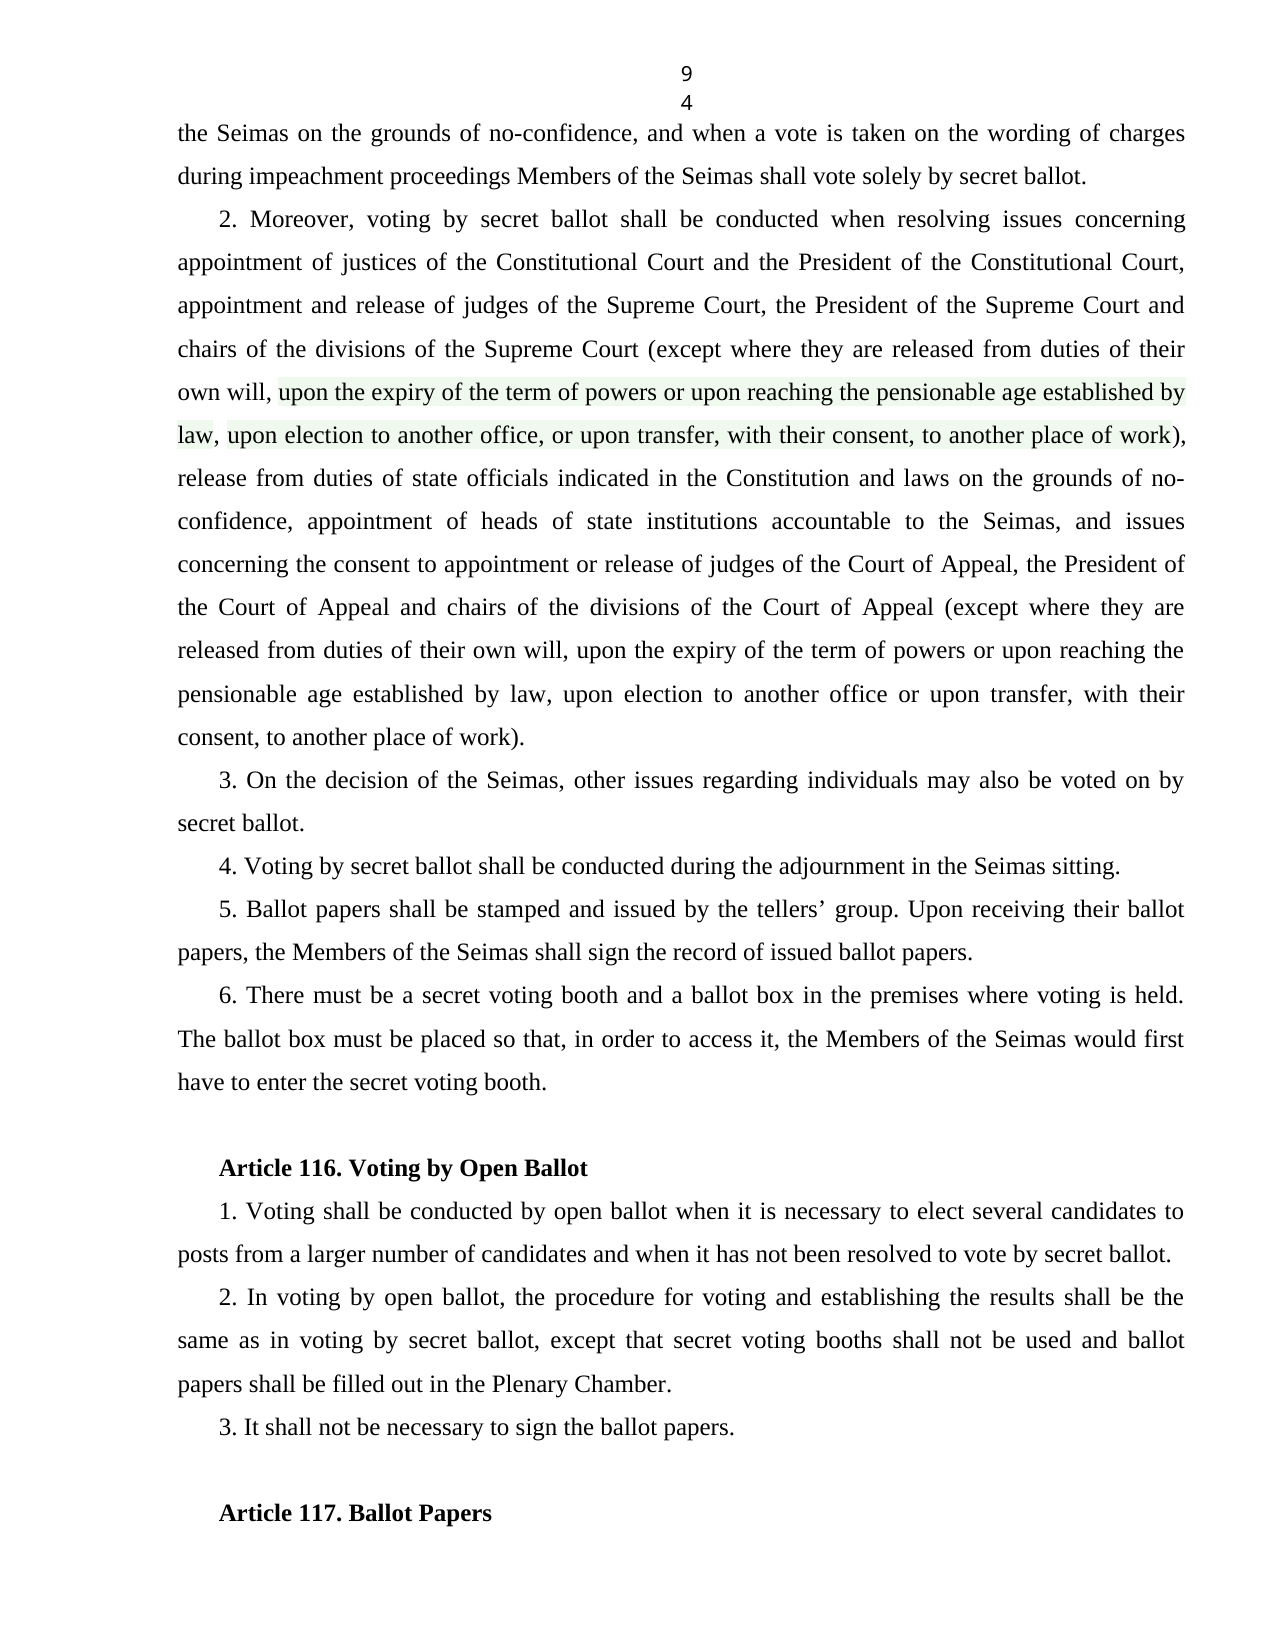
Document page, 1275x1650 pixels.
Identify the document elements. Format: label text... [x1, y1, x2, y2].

text 2. In voting by open ballot, the procedure for voting and establishing the results shall be the same as in voting by secret ballot, except that secret voting booths shall not be used and ballot papers shall be filled out in the Plenary Chamber. [177, 1282, 1186, 1397]
text the Seimas on the grounds of no-confidence, and when a vote is taken on the wording of charges during impeachment proceedings Members of the Seimas shall vote solely by secret ballot. [177, 118, 1186, 190]
text 2. Moreover, voting by secret ballot shall be conducted when resolving issues concerning appointment of justices of the Constitutional Court and the President of the Constitutional Court, appointment and release of judges of the Supreme Court, the President of the Supreme Court and chairs of the divisions of the Supreme Court (except where they are released from duties of their own will, upon the expiry of the term of powers or upon reaching the pensionable age established by law, upon election to another office, or upon transfer, with their consent, to another place of work), release from duties of state officials indicated in the Constitution and laws on the grounds of no-confidence, appointment of heads of state institutions accountable to the Seimas, and issues concerning the consent to appointment or release of judges of the Court of Appeal, the President of the Court of Appeal and chairs of the divisions of the Court of Appeal (except where they are released from duties of their own will, upon the expiry of the term of powers or upon reaching the pensionable age established by law, upon election to another office or upon transfer, with their consent, to another place of work). [177, 204, 1186, 751]
text 5. Ballot papers shall be stamped and issued by the tellers’ group. Upon receiving their ballot papers, the Members of the Seimas shall sign the record of issued ballot papers. [177, 894, 1186, 966]
text 4. Voting by secret ballot shall be conducted during the adjournment in the Seimas sitting. [177, 851, 1186, 880]
text Article 117. Ballot Papers [177, 1498, 1186, 1527]
text 3. On the decision of the Seimas, other issues regarding individuals may also be voted on by secret ballot. [177, 765, 1186, 837]
text Article 116. Voting by Open Ballot [177, 1153, 1186, 1182]
text 6. There must be a secret voting booth and a ballot box in the premises where voting is held. The ballot box must be placed so that, in order to access it, the Members of the Seimas would first have to enter the secret voting booth. [177, 981, 1186, 1096]
text 3. It shall not be necessary to sign the ballot papers. [177, 1412, 1186, 1441]
text 1. Voting shall be conducted by open ballot when it is necessary to elect several candidates to posts from a larger number of candidates and when it has not been resolved to vote by secret ballot. [177, 1196, 1186, 1268]
